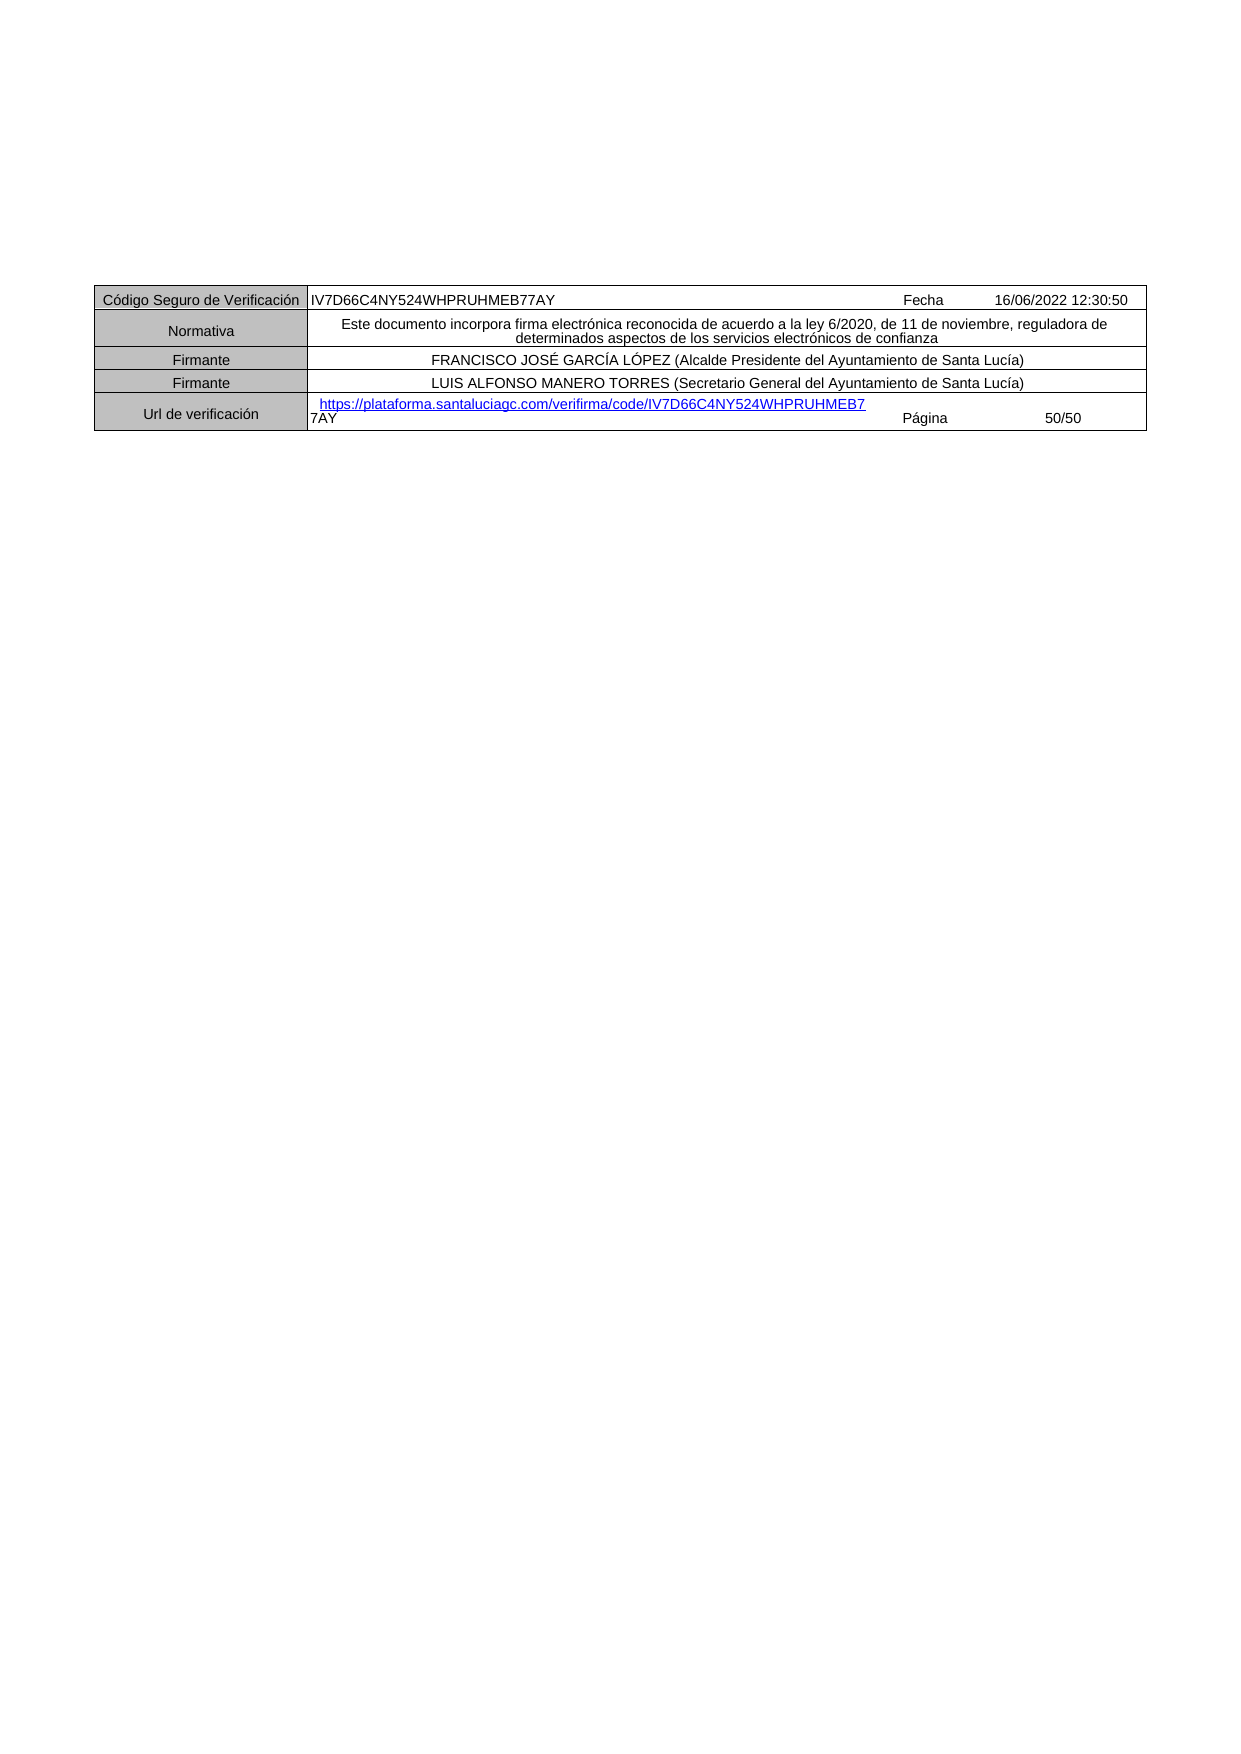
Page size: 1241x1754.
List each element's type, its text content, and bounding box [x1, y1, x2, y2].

table_cell Url de verificación [95, 393, 307, 430]
table_cell Firmante [95, 370, 307, 392]
table_cell https://plataforma.santaluciagc.com/verifirma/code/IV7D66C4NY524WHPRUHMEB7 7AY Página 50/50 [308, 393, 1146, 430]
table_cell Este documento incorpora firma electrónica reconocida de acuerdo a la ley 6/2020, de 11 de noviembre, reguladora de determinados aspectos de los servicios electrónicos de confianza [308, 310, 1146, 346]
table_header IV7D66C4NY524WHPRUHMEB77AY Fecha 16/06/2022 12:30:50 [308, 286, 1146, 308]
table_cell FRANCISCO JOSÉ GARCÍA LÓPEZ (Alcalde Presidente del Ayuntamiento de Santa Lucía) [308, 347, 1146, 369]
table_cell Normativa [95, 310, 307, 346]
table_cell LUIS ALFONSO MANERO TORRES (Secretario General del Ayuntamiento de Santa Lucía) [308, 370, 1146, 392]
table_cell Firmante [95, 347, 307, 369]
table_header Código Seguro de Verificación [95, 286, 307, 308]
